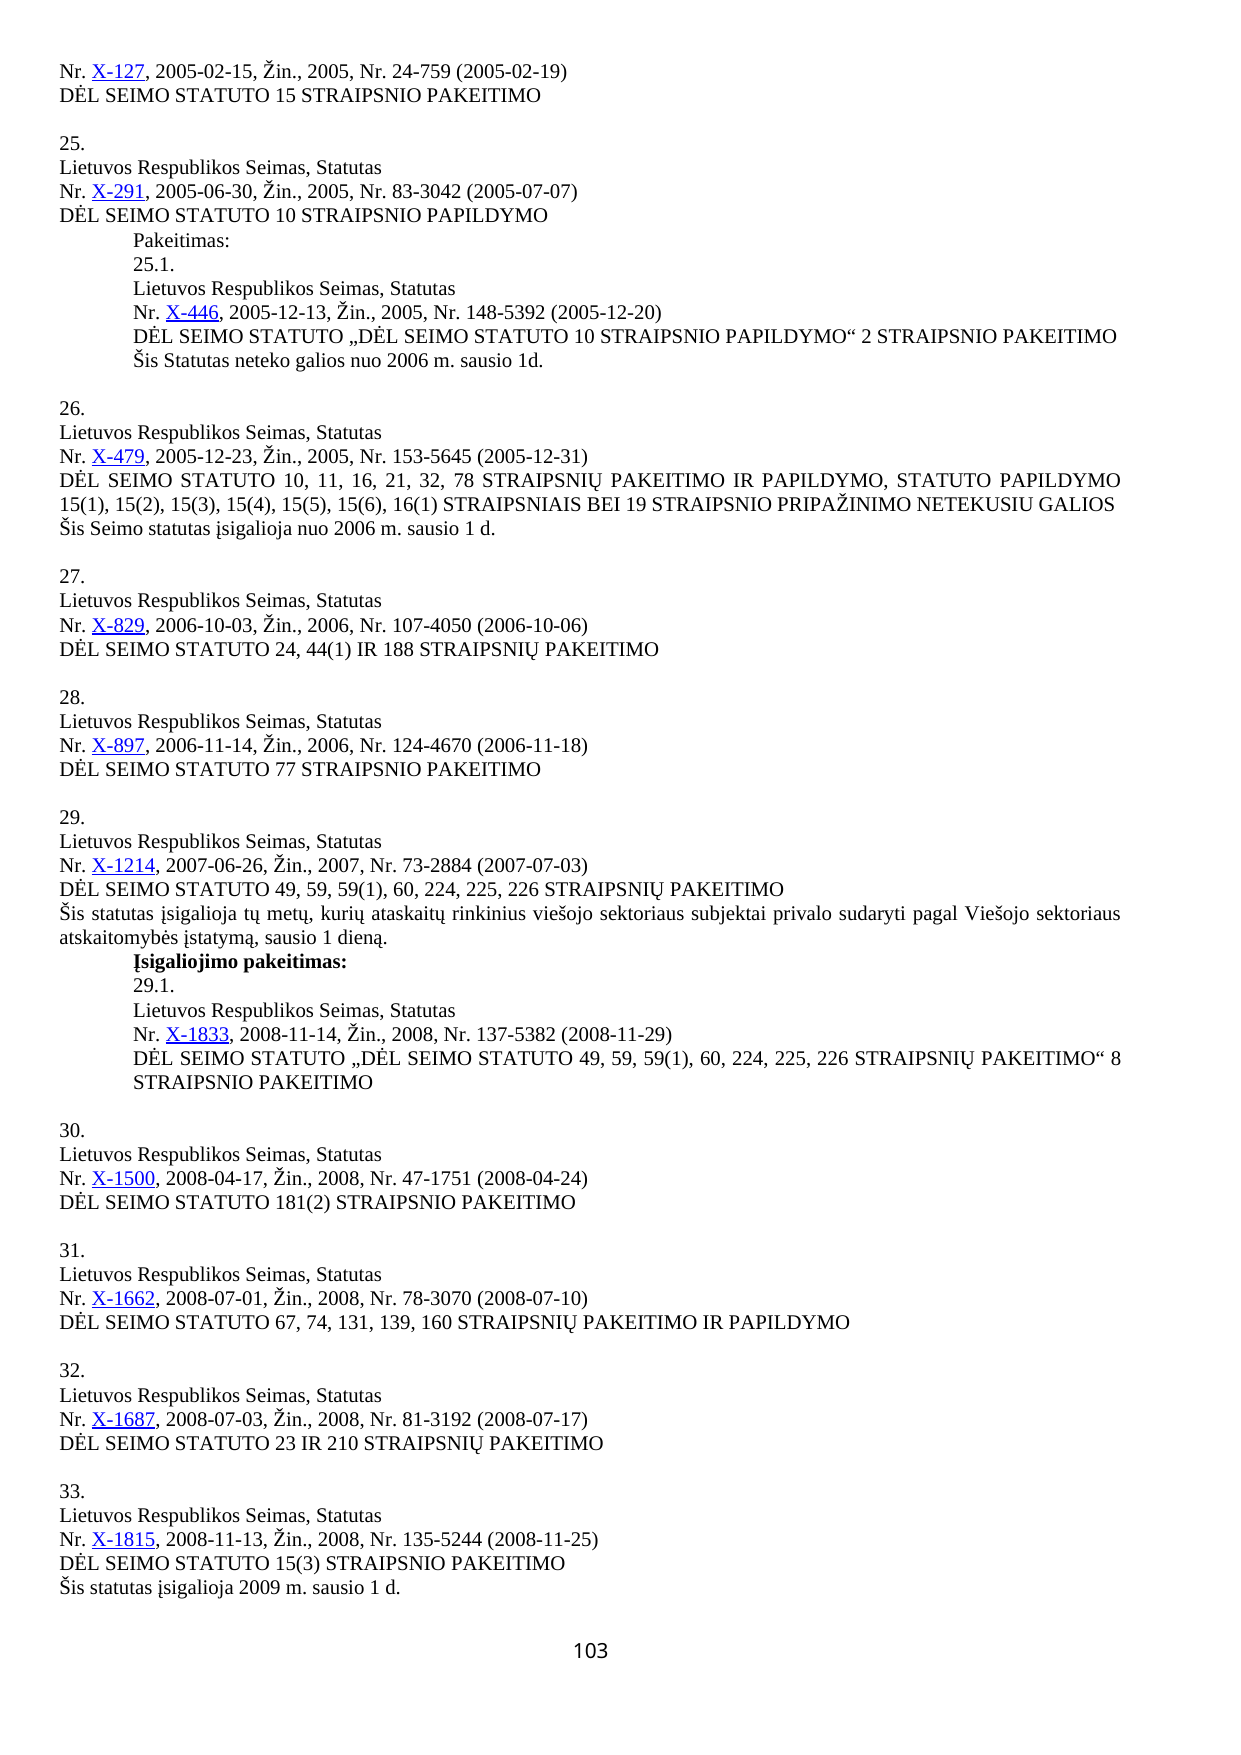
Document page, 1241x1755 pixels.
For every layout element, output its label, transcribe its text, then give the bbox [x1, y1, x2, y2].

text 29. [59, 805, 1122, 829]
text DĖL SEIMO STATUTO 67, 74, 131, 139, 160 STRAIPSNIŲ PAKEITIMO IR PAPILDYMO [59, 1310, 1122, 1334]
text DĖL SEIMO STATUTO 15(3) STRAIPSNIO PAKEITIMO [59, 1551, 1122, 1575]
text Lietuvos Respublikos Seimas, Statutas [59, 1262, 1122, 1286]
text Pakeitimas: [59, 227, 1122, 252]
text DĖL SEIMO STATUTO 15 STRAIPSNIO PAKEITIMO [59, 83, 1122, 107]
text DĖL SEIMO STATUTO 24, 44(1) IR 188 STRAIPSNIŲ PAKEITIMO [59, 637, 1122, 661]
text DĖL SEIMO STATUTO 10, 11, 16, 21, 32, 78 STRAIPSNIŲ PAKEITIMO IR PAPILDYMO, STATUTO PAPILDYMO 15(1), 15(2), 15(3), 15(4), 15(5), 15(6), 16(1) STRAIPSNIAIS BEI 19 STRAIPSNIO PRIPAŽINIMO NETEKUSIU GALIOS [59, 468, 1122, 516]
text Lietuvos Respublikos Seimas, Statutas [59, 1382, 1122, 1407]
text Lietuvos Respublikos Seimas, Statutas [59, 1503, 1122, 1527]
text 25.1. [59, 252, 1122, 276]
text 26. [59, 396, 1122, 420]
text DĖL SEIMO STATUTO „DĖL SEIMO STATUTO 49, 59, 59(1), 60, 224, 225, 226 STRAIPSNIŲ PAKEITIMO“ 8 STRAIPSNIO PAKEITIMO [133, 1046, 1122, 1094]
text Nr. X-897, 2006-11-14, Žin., 2006, Nr. 124-4670 (2006-11-18) [59, 733, 1122, 757]
text Lietuvos Respublikos Seimas, Statutas [59, 709, 1122, 733]
text DĖL SEIMO STATUTO 49, 59, 59(1), 60, 224, 225, 226 STRAIPSNIŲ PAKEITIMO [59, 877, 1122, 901]
text 29.1. [59, 973, 1122, 997]
text Šis statutas įsigalioja tų metų, kurių ataskaitų rinkinius viešojo sektoriaus subjektai privalo sudaryti pagal Viešojo sektoriaus atskaitomybės įstatymą, sausio 1 dieną. [59, 901, 1122, 949]
text Įsigaliojimo pakeitimas: [59, 949, 1122, 973]
text Lietuvos Respublikos Seimas, Statutas [59, 155, 1122, 179]
text DĖL SEIMO STATUTO 23 IR 210 STRAIPSNIŲ PAKEITIMO [59, 1431, 1122, 1455]
text 28. [59, 685, 1122, 709]
text Lietuvos Respublikos Seimas, Statutas [59, 588, 1122, 612]
text Nr. X-446, 2005-12-13, Žin., 2005, Nr. 148-5392 (2005-12-20) [59, 300, 1122, 324]
text 27. [59, 564, 1122, 588]
text 25. [59, 131, 1122, 155]
text Nr. X-1214, 2007-06-26, Žin., 2007, Nr. 73-2884 (2007-07-03) [59, 853, 1122, 877]
text DĖL SEIMO STATUTO 10 STRAIPSNIO PAPILDYMO [59, 203, 1122, 227]
text Nr. X-1662, 2008-07-01, Žin., 2008, Nr. 78-3070 (2008-07-10) [59, 1286, 1122, 1310]
text Nr. X-291, 2005-06-30, Žin., 2005, Nr. 83-3042 (2005-07-07) [59, 179, 1122, 203]
text 30. [59, 1118, 1122, 1142]
text Nr. X-479, 2005-12-23, Žin., 2005, Nr. 153-5645 (2005-12-31) [59, 444, 1122, 468]
text Šis Seimo statutas įsigalioja nuo 2006 m. sausio 1 d. [59, 516, 1122, 540]
text DĖL SEIMO STATUTO 181(2) STRAIPSNIO PAKEITIMO [59, 1190, 1122, 1214]
text Nr. X-1500, 2008-04-17, Žin., 2008, Nr. 47-1751 (2008-04-24) [59, 1166, 1122, 1190]
text DĖL SEIMO STATUTO „DĖL SEIMO STATUTO 10 STRAIPSNIO PAPILDYMO“ 2 STRAIPSNIO PAKEITIMO [133, 324, 1122, 348]
text Lietuvos Respublikos Seimas, Statutas [59, 420, 1122, 444]
text Nr. X-1687, 2008-07-03, Žin., 2008, Nr. 81-3192 (2008-07-17) [59, 1407, 1122, 1431]
text Nr. X-1815, 2008-11-13, Žin., 2008, Nr. 135-5244 (2008-11-25) [59, 1527, 1122, 1551]
text DĖL SEIMO STATUTO 77 STRAIPSNIO PAKEITIMO [59, 757, 1122, 781]
text 32. [59, 1358, 1122, 1382]
text Nr. X-1833, 2008-11-14, Žin., 2008, Nr. 137-5382 (2008-11-29) [59, 1022, 1122, 1046]
text Nr. X-127, 2005-02-15, Žin., 2005, Nr. 24-759 (2005-02-19) [59, 59, 1122, 83]
text Lietuvos Respublikos Seimas, Statutas [59, 829, 1122, 853]
text Šis Statutas neteko galios nuo 2006 m. sausio 1d. [133, 348, 1122, 372]
text 33. [59, 1479, 1122, 1503]
text Lietuvos Respublikos Seimas, Statutas [59, 1142, 1122, 1166]
text Šis statutas įsigalioja 2009 m. sausio 1 d. [59, 1575, 1123, 1599]
text Lietuvos Respublikos Seimas, Statutas [59, 276, 1122, 300]
text Lietuvos Respublikos Seimas, Statutas [59, 997, 1122, 1022]
text 31. [59, 1238, 1122, 1262]
text Nr. X-829, 2006-10-03, Žin., 2006, Nr. 107-4050 (2006-10-06) [59, 612, 1122, 637]
